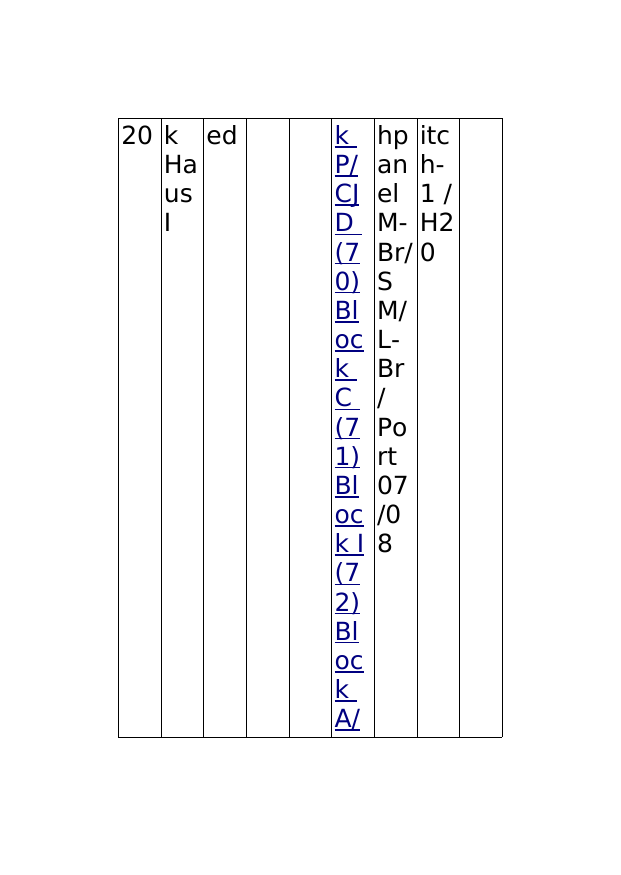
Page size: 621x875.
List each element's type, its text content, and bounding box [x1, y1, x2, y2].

table_cell [290, 119, 331, 737]
table_cell k Haus I [162, 119, 203, 737]
table_cell 20 [119, 119, 161, 737]
table_cell [247, 119, 289, 737]
table_cell [460, 119, 502, 737]
table_cell k P/CJD (70) Block C (71) Block I (72) Block A/ [332, 119, 374, 737]
table_cell itch-1 / H20 [418, 119, 459, 737]
table_cell ed [204, 119, 246, 737]
table_cell hpanel M-Br/SM/L-Br / Port 07/08 [375, 119, 417, 737]
